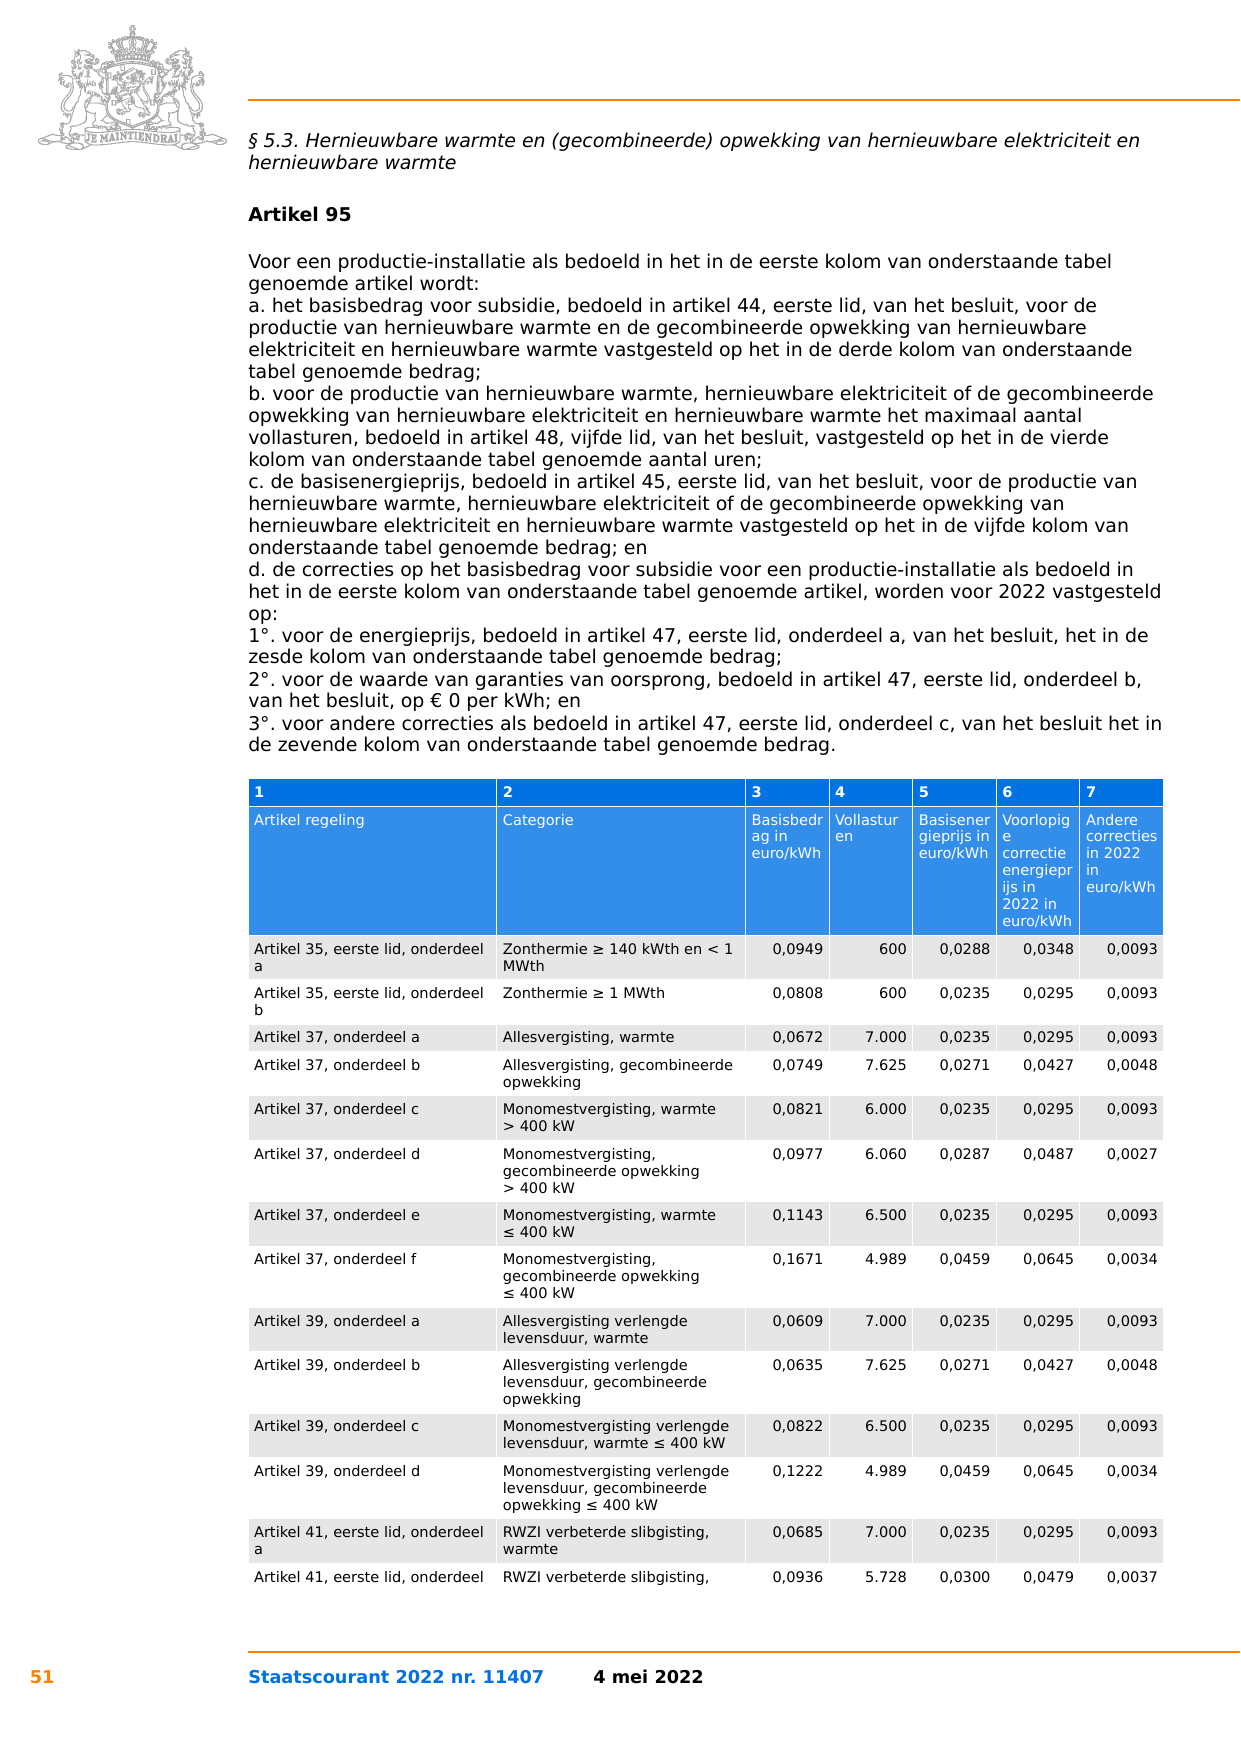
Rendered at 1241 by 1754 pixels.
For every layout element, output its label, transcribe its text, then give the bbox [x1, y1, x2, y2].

table_cell 0,0645 [997, 1247, 1079, 1307]
table_cell 7.000 [830, 1308, 912, 1351]
table_cell 0,0300 [913, 1564, 996, 1590]
table_cell 0,0977 [746, 1141, 829, 1201]
table_cell 0,0295 [997, 1025, 1079, 1051]
table_cell 0,0235 [913, 1414, 996, 1457]
table_cell 0,0235 [913, 1519, 996, 1563]
table_cell Monomestvergisting, warmte ≤ 400 kW [497, 1202, 745, 1246]
table_cell 7.000 [830, 1519, 912, 1563]
table_cell 0,0037 [1080, 1564, 1163, 1590]
table_cell 0,0235 [913, 980, 996, 1024]
table_cell 0,0936 [746, 1564, 829, 1590]
table_cell RWZI verbeterde slibgisting, [497, 1564, 745, 1590]
table_cell Artikel 35, eerste lid, onderdeel b [249, 980, 496, 1024]
table_cell RWZI verbeterde slibgisting, warmte [497, 1519, 745, 1563]
table_cell 0,0487 [997, 1141, 1079, 1201]
table_cell 0,0749 [746, 1052, 829, 1095]
table_cell 0,0645 [997, 1458, 1079, 1518]
table_cell 0,0672 [746, 1025, 829, 1051]
table_cell Monomestvergisting, warmte > 400 kW [497, 1096, 745, 1140]
table_cell Artikel 39, onderdeel b [249, 1352, 496, 1413]
table_cell 600 [830, 936, 912, 979]
table_cell 0,0093 [1080, 1025, 1163, 1051]
table_cell Voorlopige correctie energieprijs in 2022 in euro/kWh [997, 807, 1079, 935]
table_cell Basisbedrag in euro/kWh [746, 807, 829, 935]
table_header 6 [997, 779, 1079, 806]
table_cell 7.000 [830, 1025, 912, 1051]
table_cell 6.060 [830, 1141, 912, 1201]
table_cell 4.989 [830, 1247, 912, 1307]
table_cell 0,1143 [746, 1202, 829, 1246]
table_cell 0,0027 [1080, 1141, 1163, 1201]
table_cell 0,1222 [746, 1458, 829, 1518]
table_cell 6.500 [830, 1202, 912, 1246]
table_cell Artikel 39, onderdeel a [249, 1308, 496, 1351]
table_cell Categorie [497, 807, 745, 935]
table_cell 7.625 [830, 1352, 912, 1413]
table_cell Artikel 35, eerste lid, onderdeel a [249, 936, 496, 979]
table_cell 0,0821 [746, 1096, 829, 1140]
table_cell 0,0685 [746, 1519, 829, 1563]
table_cell 0,0295 [997, 1414, 1079, 1457]
table_header 5 [913, 779, 996, 806]
table_cell 0,0093 [1080, 980, 1163, 1024]
table_cell Artikel 37, onderdeel f [249, 1247, 496, 1307]
table_cell 0,0034 [1080, 1247, 1163, 1307]
table_cell Artikel regeling [249, 807, 496, 935]
table_cell 6.000 [830, 1096, 912, 1140]
text c. de basisenergieprijs, bedoeld in artikel 45, eerste lid, van het besluit, voor de productie van hernieuwbare warmte, hernieuwbare elektriciteit of de gecombineerde opwekking van hernieuwbare elektriciteit en hernieuwbare warmte vastgesteld op het in de vijfde kolom van onderstaande tabel genoemde bedrag; en [248, 471, 1163, 558]
table_cell 0,0348 [997, 936, 1079, 979]
table_header 4 [830, 779, 912, 806]
table_cell Vollasturen [830, 807, 912, 935]
table_cell 0,0235 [913, 1096, 996, 1140]
table_cell Zonthermie ≥ 1 MWth [497, 980, 745, 1024]
table_cell 0,0235 [913, 1308, 996, 1351]
table_cell 0,0048 [1080, 1352, 1163, 1413]
table_header 2 [497, 779, 745, 806]
table_cell 0,0093 [1080, 1202, 1163, 1246]
table_cell 0,0093 [1080, 1096, 1163, 1140]
table_cell Zonthermie ≥ 140 kWth en < 1 MWth [497, 936, 745, 979]
table_cell Basisenergieprijs in euro/kWh [913, 807, 996, 935]
table_cell Artikel 37, onderdeel e [249, 1202, 496, 1246]
table_cell 0,0427 [997, 1352, 1079, 1413]
table_cell Artikel 41, eerste lid, onderdeel a [249, 1519, 496, 1563]
text 2°. voor de waarde van garanties van oorsprong, bedoeld in artikel 47, eerste lid, onderdeel b, van het besluit, op € 0 per kWh; en [248, 668, 1163, 712]
table_cell Artikel 37, onderdeel a [249, 1025, 496, 1051]
table_cell Artikel 37, onderdeel b [249, 1052, 496, 1095]
table_cell 0,0093 [1080, 1519, 1163, 1563]
table_cell Monomestvergisting verlengde levensduur, gecombineerde opwekking ≤ 400 kW [497, 1458, 745, 1518]
table_cell Artikel 39, onderdeel c [249, 1414, 496, 1457]
table_cell 0,0949 [746, 936, 829, 979]
table_cell Andere correcties in 2022 in euro/kWh [1080, 807, 1163, 935]
table_cell Allesvergisting verlengde levensduur, warmte [497, 1308, 745, 1351]
table_cell Artikel 37, onderdeel c [249, 1096, 496, 1140]
table_cell 0,0808 [746, 980, 829, 1024]
table_cell 0,0271 [913, 1352, 996, 1413]
table_cell Allesvergisting verlengde levensduur, gecombineerde opwekking [497, 1352, 745, 1413]
table_cell Artikel 39, onderdeel d [249, 1458, 496, 1518]
table_cell Monomestvergisting, gecombineerde opwekking ≤ 400 kW [497, 1247, 745, 1307]
table_cell 5.728 [830, 1564, 912, 1590]
subtitle § 5.3. Hernieuwbare warmte en (gecombineerde) opwekking van hernieuwbare elektriciteit en hernieuwbare warmte [248, 130, 1163, 174]
table_cell 7.625 [830, 1052, 912, 1095]
table_cell 0,0822 [746, 1414, 829, 1457]
table_cell 0,0048 [1080, 1052, 1163, 1095]
text a. het basisbedrag voor subsidie, bedoeld in artikel 44, eerste lid, van het besluit, voor de productie van hernieuwbare warmte en de gecombineerde opwekking van hernieuwbare elektriciteit en hernieuwbare warmte vastgesteld op het in de derde kolom van onderstaande tabel genoemde bedrag; [248, 295, 1163, 383]
subtitle Artikel 95 [248, 204, 1163, 226]
table_cell 0,0635 [746, 1352, 829, 1413]
table_cell Artikel 41, eerste lid, onderdeel [249, 1564, 496, 1590]
table_cell 0,0295 [997, 1096, 1079, 1140]
table_cell 6.500 [830, 1414, 912, 1457]
table_header 1 [249, 779, 496, 806]
table_cell 0,0271 [913, 1052, 996, 1095]
table_cell 0,0093 [1080, 936, 1163, 979]
table_cell Monomestvergisting, gecombineerde opwekking > 400 kW [497, 1141, 745, 1201]
table_cell 0,0295 [997, 1308, 1079, 1351]
text b. voor de productie van hernieuwbare warmte, hernieuwbare elektriciteit of de gecombineerde opwekking van hernieuwbare elektriciteit en hernieuwbare warmte het maximaal aantal vollasturen, bedoeld in artikel 48, vijfde lid, van het besluit, vastgesteld op het in de vierde kolom van onderstaande tabel genoemde aantal uren; [248, 383, 1163, 471]
table_cell 0,0295 [997, 1202, 1079, 1246]
table_cell Monomestvergisting verlengde levensduur, warmte ≤ 400 kW [497, 1414, 745, 1457]
text d. de correcties op het basisbedrag voor subsidie voor een productie-installatie als bedoeld in het in de eerste kolom van onderstaande tabel genoemde artikel, worden voor 2022 vastgesteld op: [248, 558, 1163, 624]
table_cell Allesvergisting, warmte [497, 1025, 745, 1051]
picture [38, 25, 227, 150]
table_cell 0,0235 [913, 1025, 996, 1051]
text 3°. voor andere correcties als bedoeld in artikel 47, eerste lid, onderdeel c, van het besluit het in de zevende kolom van onderstaande tabel genoemde bedrag. [248, 712, 1163, 756]
table_cell 0,1671 [746, 1247, 829, 1307]
table_cell 0,0479 [997, 1564, 1079, 1590]
table_cell 0,0295 [997, 980, 1079, 1024]
table_cell 0,0034 [1080, 1458, 1163, 1518]
table_cell 0,0093 [1080, 1414, 1163, 1457]
table_header 7 [1080, 779, 1163, 806]
text Voor een productie-installatie als bedoeld in het in de eerste kolom van onderstaande tabel genoemde artikel wordt: [248, 251, 1163, 295]
table_cell 0,0459 [913, 1458, 996, 1518]
table_cell 0,0295 [997, 1519, 1079, 1563]
table_cell 0,0609 [746, 1308, 829, 1351]
text 1°. voor de energieprijs, bedoeld in artikel 47, eerste lid, onderdeel a, van het besluit, het in de zesde kolom van onderstaande tabel genoemde bedrag; [248, 624, 1163, 668]
table_cell Artikel 37, onderdeel d [249, 1141, 496, 1201]
table_cell 0,0459 [913, 1247, 996, 1307]
table_cell 0,0427 [997, 1052, 1079, 1095]
table_cell 0,0235 [913, 1202, 996, 1246]
table_cell 0,0093 [1080, 1308, 1163, 1351]
table_cell 0,0287 [913, 1141, 996, 1201]
table_cell Allesvergisting, gecombineerde opwekking [497, 1052, 745, 1095]
table_header 3 [746, 779, 829, 806]
table_cell 4.989 [830, 1458, 912, 1518]
table_cell 600 [830, 980, 912, 1024]
table_cell 0,0288 [913, 936, 996, 979]
